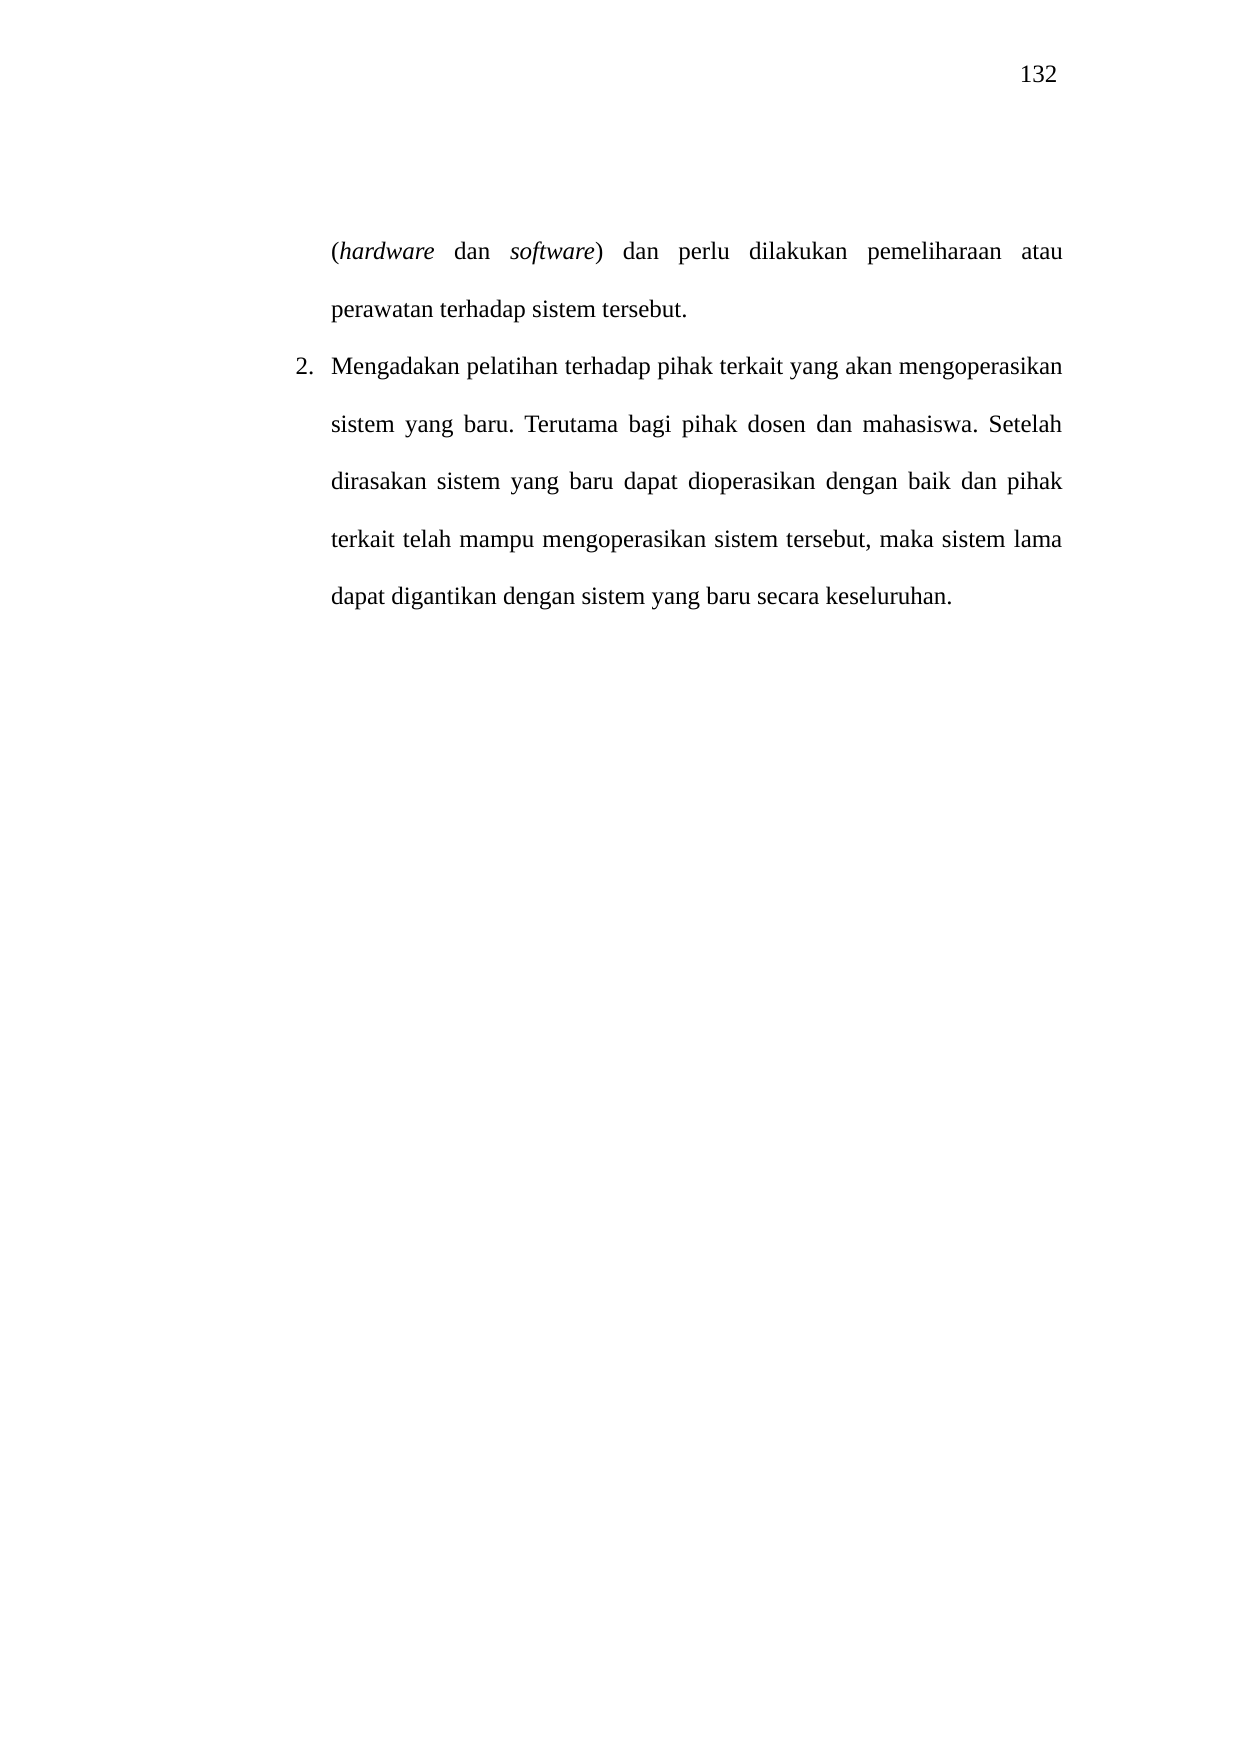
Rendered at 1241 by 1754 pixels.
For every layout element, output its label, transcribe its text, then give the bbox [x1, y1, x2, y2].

list (hardware dan software) dan perlu dilakukan pemeliharaan atau perawatan terhadap sistem tersebut. [295, 236, 1063, 322]
list Mengadakan pelatihan terhadap pihak terkait yang akan mengoperasikan sistem yang baru. Terutama bagi pihak dosen dan mahasiswa. Setelah dirasakan sistem yang baru dapat dioperasikan dengan baik dan pihak terkait telah mampu mengoperasikan sistem tersebut, maka sistem lama dapat digantikan dengan sistem yang baru secara keseluruhan. [295, 351, 1063, 610]
